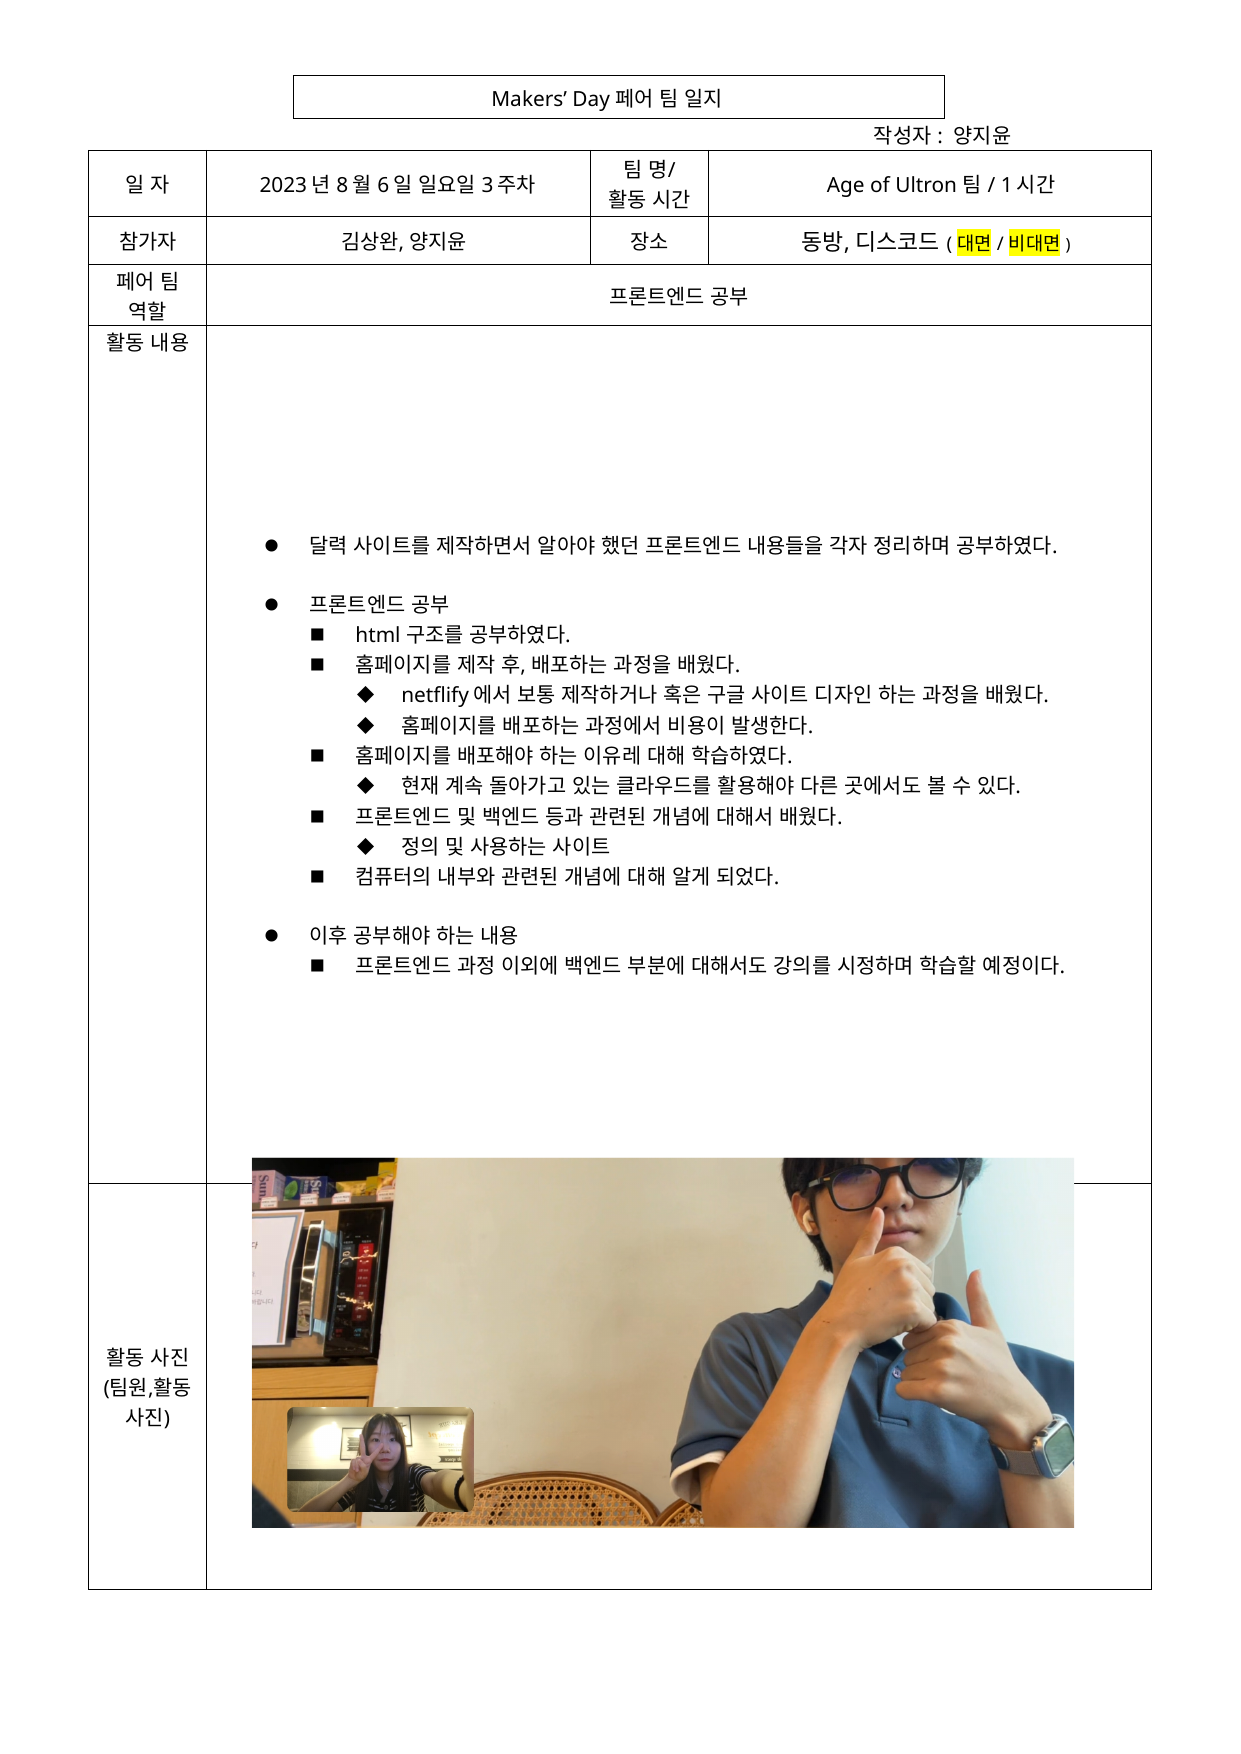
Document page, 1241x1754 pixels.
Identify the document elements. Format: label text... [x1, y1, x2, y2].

table_cell 동방, 디스코드 ( 대면 / 비대면 ) [709, 217, 1151, 264]
picture [252, 1158, 1075, 1528]
table_header [89, 75, 206, 118]
table_cell 팀 명/ 활동 시간 [591, 151, 708, 216]
table_header [206, 75, 293, 118]
table_cell Age of Ultron 팀 / 1시간 [709, 151, 1151, 216]
table_cell 프론트엔드 공부 [207, 265, 1151, 325]
table_cell 작성자 : 양지윤 [89, 118, 1151, 150]
table_cell 활동 사진 (팀원,활동 사진) [89, 1184, 206, 1589]
table_cell 활동 내용 [89, 326, 206, 1182]
table_cell 일 자 [89, 151, 206, 216]
table_cell 장소 [591, 217, 708, 264]
table_cell 달력 사이트를 제작하면서 알아야 했던 프론트엔드 내용들을 각자 정리하며 공부하였다. 프론트엔드 공부 html 구조를 공부하였다. 홈페이지를 제작 후, 배포하는 과정을 배웠다. netflify에서 보통 제작하거나 혹은 구글 사이트 디자인 하는 과정을 배웠다. 홈페이지를 배포하는 과정에서 비용이 발생한다. 홈페이지를 배포해야 하는 이유레 대해 학습하였다. 현재 계속 돌아가고 있는 클라우드를 활용해야 다른 곳에서도 볼 수 있다. 프론트엔드 및 백엔드 등과 관련된 개념에 대해서 배웠다. 정의 및 사용하는 사이트 컴퓨터의 내부와 관련된 개념에 대해 알게 되었다. 이후 공부해야 하는 내용 프론트엔드 과정 이외에 백엔드 부분에 대해서도 강의를 시정하며 학습할 예정이다. [207, 326, 1151, 1182]
table_header [945, 75, 1151, 118]
table_cell 페어 팀 역할 [89, 265, 206, 325]
table_cell 김상완, 양지윤 [207, 217, 590, 264]
table_cell 참가자 [89, 217, 206, 264]
table_cell [207, 1184, 1151, 1589]
table_header Makers’ Day 페어 팀 일지 [294, 76, 944, 118]
table_cell 2023년 8월 6일 일요일 3주차 [207, 151, 590, 216]
